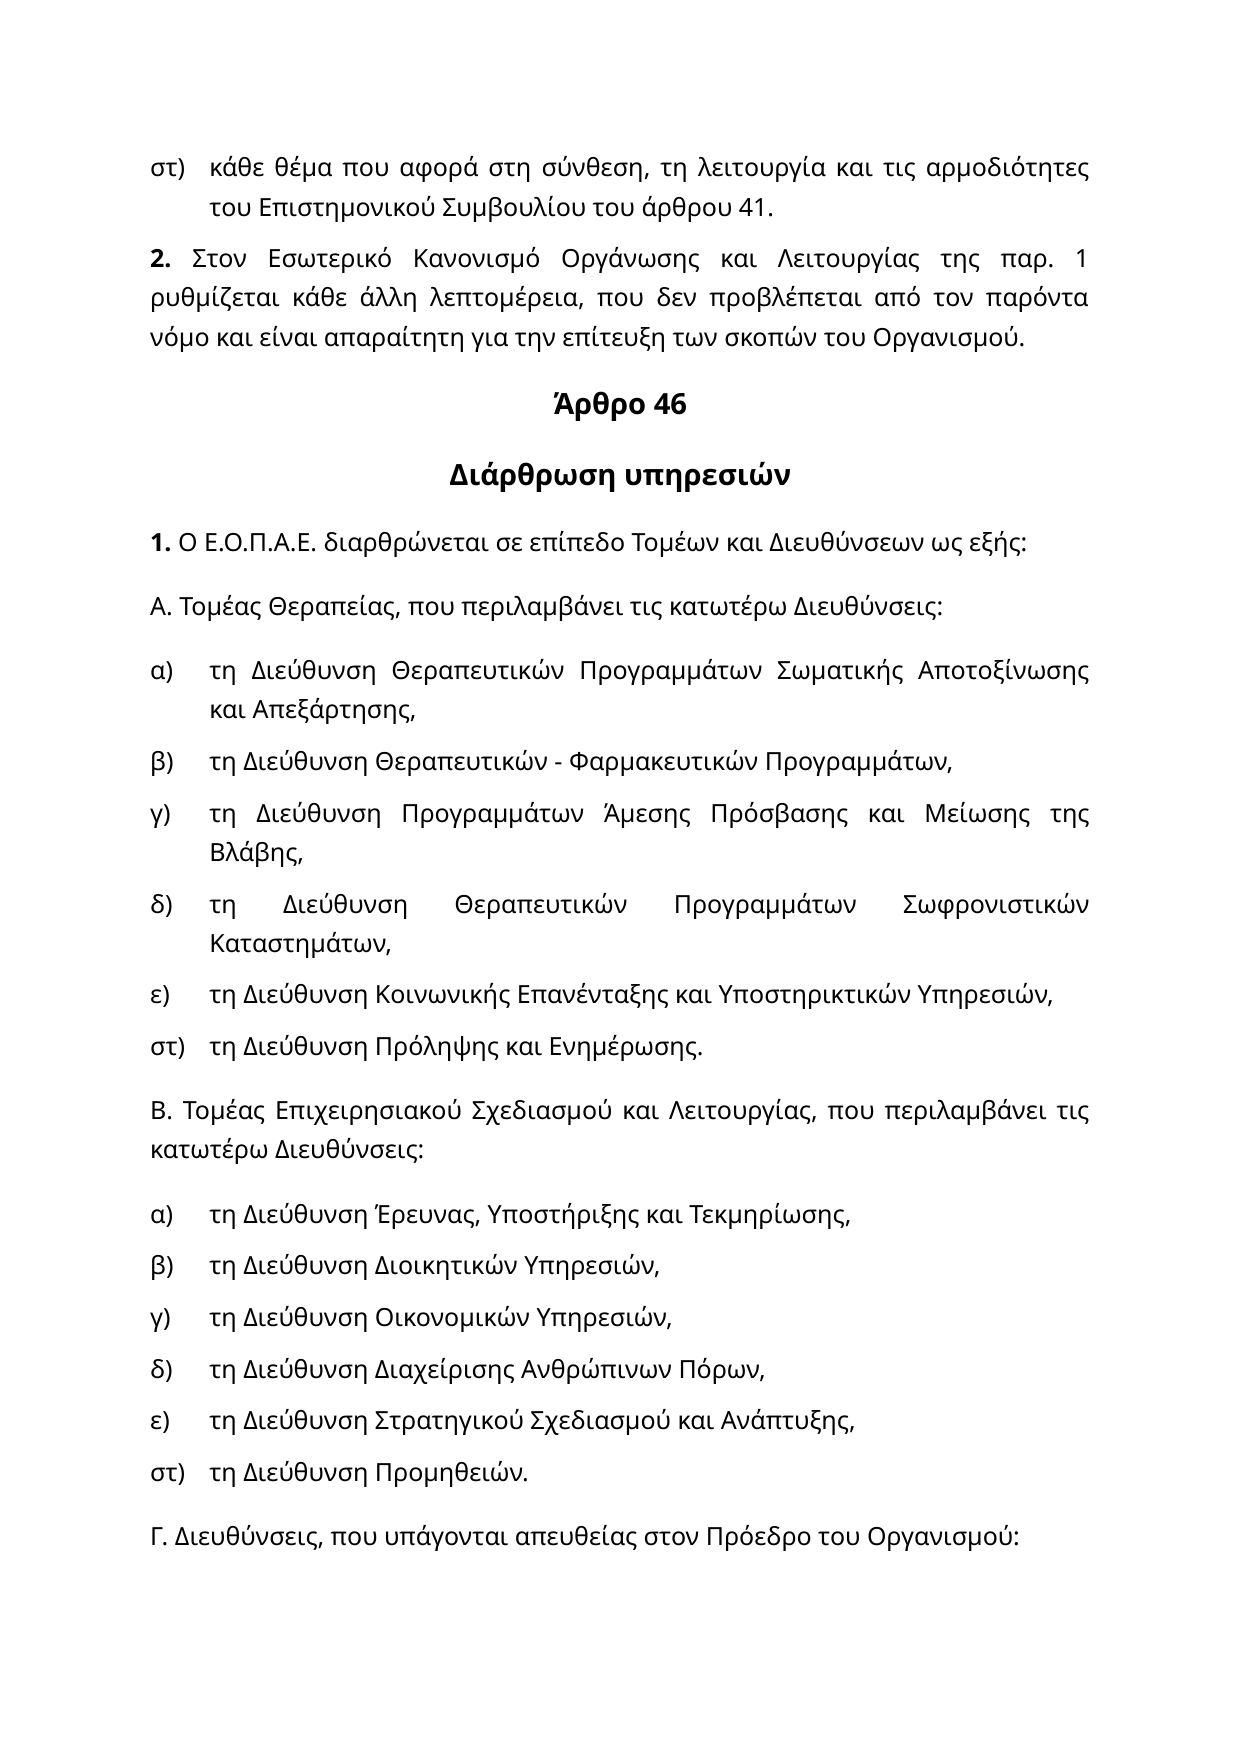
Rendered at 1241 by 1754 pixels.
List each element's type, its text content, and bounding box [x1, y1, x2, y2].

text Γ. Διευθύνσεις, που υπάγονται απευθείας στον Πρόεδρο του Οργανισμού: [150, 1519, 1090, 1553]
list ε) τη Διεύθυνση Κοινωνικής Επανένταξης και Υποστηρικτικών Υπηρεσιών, [150, 977, 1090, 1011]
subtitle Άρθρο 46 [150, 383, 1090, 423]
list στ) τη Διεύθυνση Προμηθειών. [150, 1454, 1090, 1489]
list γ) τη Διεύθυνση Οικονομικών Υπηρεσιών, [150, 1299, 1090, 1334]
list α) τη Διεύθυνση Έρευνας, Υποστήριξης και Τεκμηρίωσης, [150, 1196, 1090, 1230]
text 2. Στον Εσωτερικό Κανονισμό Οργάνωσης και Λειτουργίας της παρ. 1 ρυθμίζεται κάθε άλλη λεπτομέρεια, που δεν προβλέπεται από τον παρόντα νόμο και είναι απαραίτητη για την επίτευξη των σκοπών του Οργανισμού. [150, 241, 1090, 353]
text Α. Τομέας Θεραπείας, που περιλαμβάνει τις κατωτέρω Διευθύνσεις: [150, 589, 1090, 623]
list ε) τη Διεύθυνση Στρατηγικού Σχεδιασμού και Ανάπτυξης, [150, 1403, 1090, 1437]
list α) τη Διεύθυνση Θεραπευτικών Προγραμμάτων Σωματικής Αποτοξίνωσης και Απεξάρτησης, [150, 653, 1090, 726]
text 1. Ο Ε.Ο.Π.Α.Ε. διαρθρώνεται σε επίπεδο Τομέων και Διευθύνσεων ως εξής: [150, 524, 1090, 559]
list στ) κάθε θέμα που αφορά στη σύνθεση, τη λειτουργία και τις αρμοδιότητες του Επιστημονικού Συμβουλίου του άρθρου 41. [150, 150, 1090, 223]
list γ) τη Διεύθυνση Προγραμμάτων Άμεσης Πρόσβασης και Μείωσης της Βλάβης, [150, 795, 1090, 869]
list στ) τη Διεύθυνση Πρόληψης και Ενημέρωσης. [150, 1029, 1090, 1063]
list β) τη Διεύθυνση Θεραπευτικών - Φαρμακευτικών Προγραμμάτων, [150, 744, 1090, 778]
subtitle Διάρθρωση υπηρεσιών [150, 454, 1090, 494]
text Β. Τομέας Επιχειρησιακού Σχεδιασμού και Λειτουργίας, που περιλαμβάνει τις κατωτέρω Διευθύνσεις: [150, 1093, 1090, 1166]
list δ) τη Διεύθυνση Διαχείρισης Ανθρώπινων Πόρων, [150, 1351, 1090, 1385]
list β) τη Διεύθυνση Διοικητικών Υπηρεσιών, [150, 1248, 1090, 1282]
list δ) τη Διεύθυνση Θεραπευτικών Προγραμμάτων Σωφρονιστικών Καταστημάτων, [150, 886, 1090, 959]
